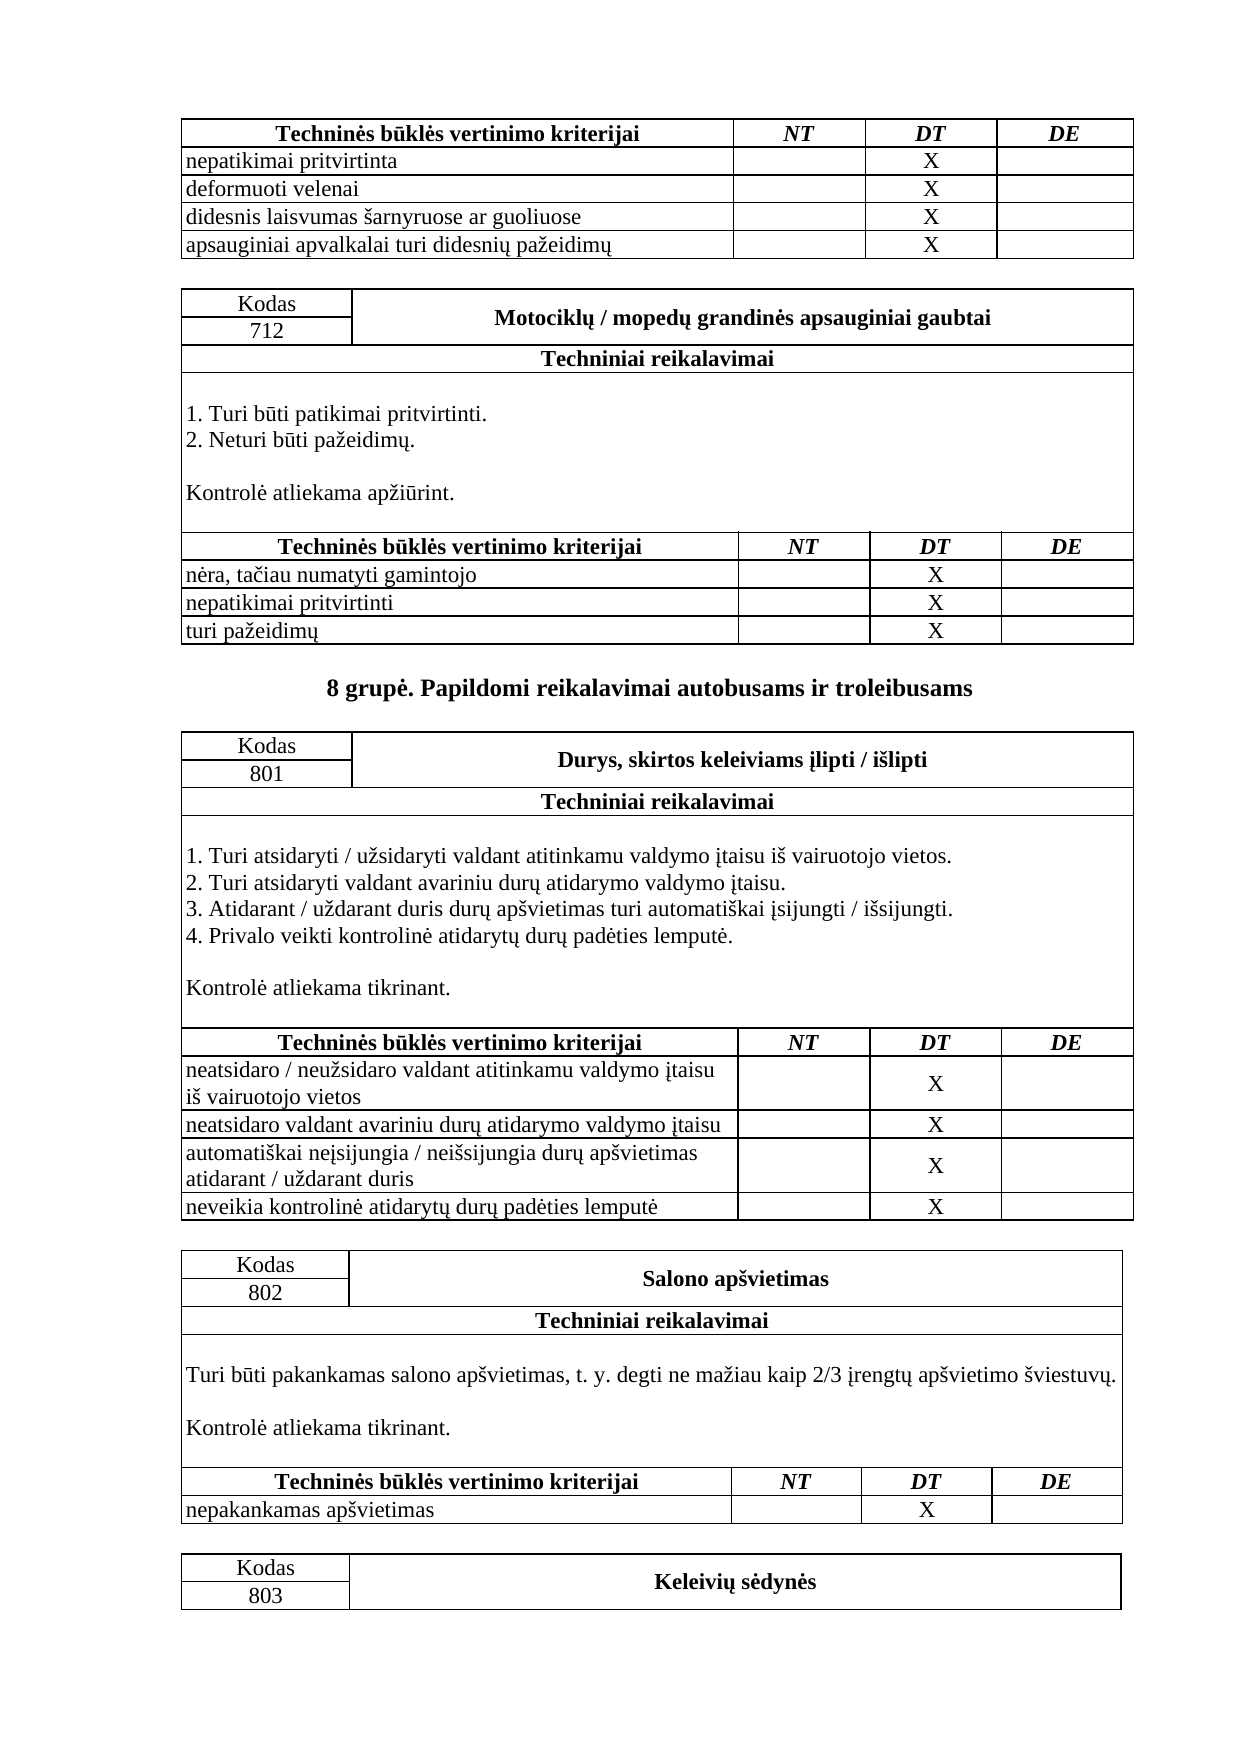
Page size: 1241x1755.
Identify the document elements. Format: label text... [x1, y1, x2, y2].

table_header Keleivių sėdynės [350, 1555, 1120, 1609]
table_cell X [871, 1057, 1001, 1109]
table_cell nepatikimai pritvirtinta [182, 148, 733, 174]
table_cell DT [866, 120, 996, 146]
table_cell [734, 176, 865, 202]
table_cell nėra, tačiau numatyti gamintojo [182, 561, 738, 587]
table_cell nepakankamas apšvietimas [182, 1496, 731, 1523]
table_cell [734, 231, 865, 258]
table_cell Techninės būklės vertinimo kriterijai [182, 1029, 737, 1055]
table_cell [1002, 561, 1133, 587]
table_header Kodas [182, 1555, 349, 1581]
table_cell NT [739, 1029, 869, 1055]
table_cell NT [734, 120, 865, 146]
table_cell [998, 148, 1133, 174]
table_cell [739, 1057, 869, 1109]
table_cell 1. Turi atsidaryti / užsidaryti valdant atitinkamu valdymo įtaisu iš vairuotojo vietos. 2. Turi atsidaryti valdant avariniu durų atidarymo valdymo įtaisu. 3. Atidarant / uždarant duris durų apšvietimas turi automatiškai įsijungti / išsijungti. 4. Privalo veikti kontrolinė atidarytų durų padėties lemputė. Kontrolė atliekama tikrinant. [182, 816, 1133, 1027]
table_cell 801 [182, 761, 351, 787]
table_cell Techniniai reikalavimai [182, 788, 1133, 815]
table_cell automatiškai neįsijungia / neišsijungia durų apšvietimas atidarant / uždarant duris [182, 1139, 737, 1191]
table_cell [739, 1139, 869, 1191]
table_header Kodas [182, 1251, 348, 1278]
table_cell [1002, 1057, 1133, 1109]
table_cell NT [732, 1468, 861, 1495]
table_cell [739, 617, 869, 643]
table_header Motociklų / mopedų grandinės apsauginiai gaubtai [353, 290, 1133, 344]
table_cell DE [993, 1468, 1122, 1495]
table_cell Techniniai reikalavimai [182, 1307, 1122, 1333]
table_cell 1. Turi būti patikimai pritvirtinti. 2. Neturi būti pažeidimų. Kontrolė atliekama apžiūrint. [182, 373, 1133, 531]
table_cell 802 [182, 1279, 348, 1306]
table_header Salono apšvietimas [350, 1251, 1122, 1306]
table_cell [739, 589, 869, 615]
table_cell neatsidaro valdant avariniu durų atidarymo valdymo įtaisu [182, 1111, 737, 1137]
table_header Durys, skirtos keleiviams įlipti / išlipti [353, 733, 1133, 787]
table_cell X [866, 148, 996, 174]
table_cell [739, 1111, 869, 1137]
table_cell [1002, 617, 1133, 643]
table_cell [732, 1496, 861, 1523]
table_cell [739, 1193, 869, 1219]
table_cell [998, 203, 1133, 230]
table_cell Techniniai reikalavimai [182, 346, 1133, 372]
table_cell NT [739, 533, 869, 559]
table_cell X [871, 1111, 1001, 1137]
table_cell [1002, 589, 1133, 615]
table_cell X [866, 231, 996, 258]
table_cell X [871, 1193, 1001, 1219]
table_cell [998, 231, 1133, 258]
table_cell nepatikimai pritvirtinti [182, 589, 738, 615]
table_cell X [862, 1496, 991, 1523]
table_header Kodas [182, 733, 351, 759]
table_cell [1002, 1193, 1133, 1219]
table_cell 803 [182, 1582, 349, 1609]
table_header Kodas [182, 290, 351, 316]
table_cell turi pažeidimų [182, 617, 738, 643]
table_cell neatsidaro / neužsidaro valdant atitinkamu valdymo įtaisu iš vairuotojo vietos [182, 1057, 737, 1109]
table_cell didesnis laisvumas šarnyruose ar guoliuose [182, 203, 733, 230]
table_cell Turi būti pakankamas salono apšvietimas, t. y. degti ne mažiau kaip 2/3 įrengtų apšvietimo šviestuvų. Kontrolė atliekama tikrinant. [182, 1335, 1122, 1467]
text 8 grupė. Papildomi reikalavimai autobusams ir troleibusams [177, 673, 1122, 702]
table_cell X [871, 561, 1001, 587]
table_cell deformuoti velenai [182, 176, 733, 202]
table_cell X [866, 176, 996, 202]
table_cell DT [862, 1468, 991, 1495]
table_cell Techninės būklės vertinimo kriterijai [182, 1468, 731, 1495]
table_cell Techninės būklės vertinimo kriterijai [182, 533, 738, 559]
table_cell [998, 176, 1133, 202]
table_cell [1002, 1111, 1133, 1137]
table_cell [1002, 1139, 1133, 1191]
table_cell X [871, 1139, 1001, 1191]
table_cell [993, 1496, 1122, 1523]
table_cell [739, 561, 869, 587]
table_cell neveikia kontrolinė atidarytų durų padėties lemputė [182, 1193, 737, 1219]
table_cell X [871, 589, 1001, 615]
table_cell 712 [182, 318, 351, 344]
table_cell [734, 148, 865, 174]
table_cell DE [1002, 1029, 1133, 1055]
table_cell X [871, 617, 1001, 643]
table_cell Techninės būklės vertinimo kriterijai [182, 120, 733, 146]
table_cell X [866, 203, 996, 230]
table_cell apsauginiai apvalkalai turi didesnių pažeidimų [182, 231, 733, 258]
table_cell DT [871, 533, 1001, 559]
table_cell DE [1002, 533, 1133, 559]
table_cell [734, 203, 865, 230]
table_cell DE [998, 120, 1133, 146]
table_cell DT [871, 1029, 1001, 1055]
